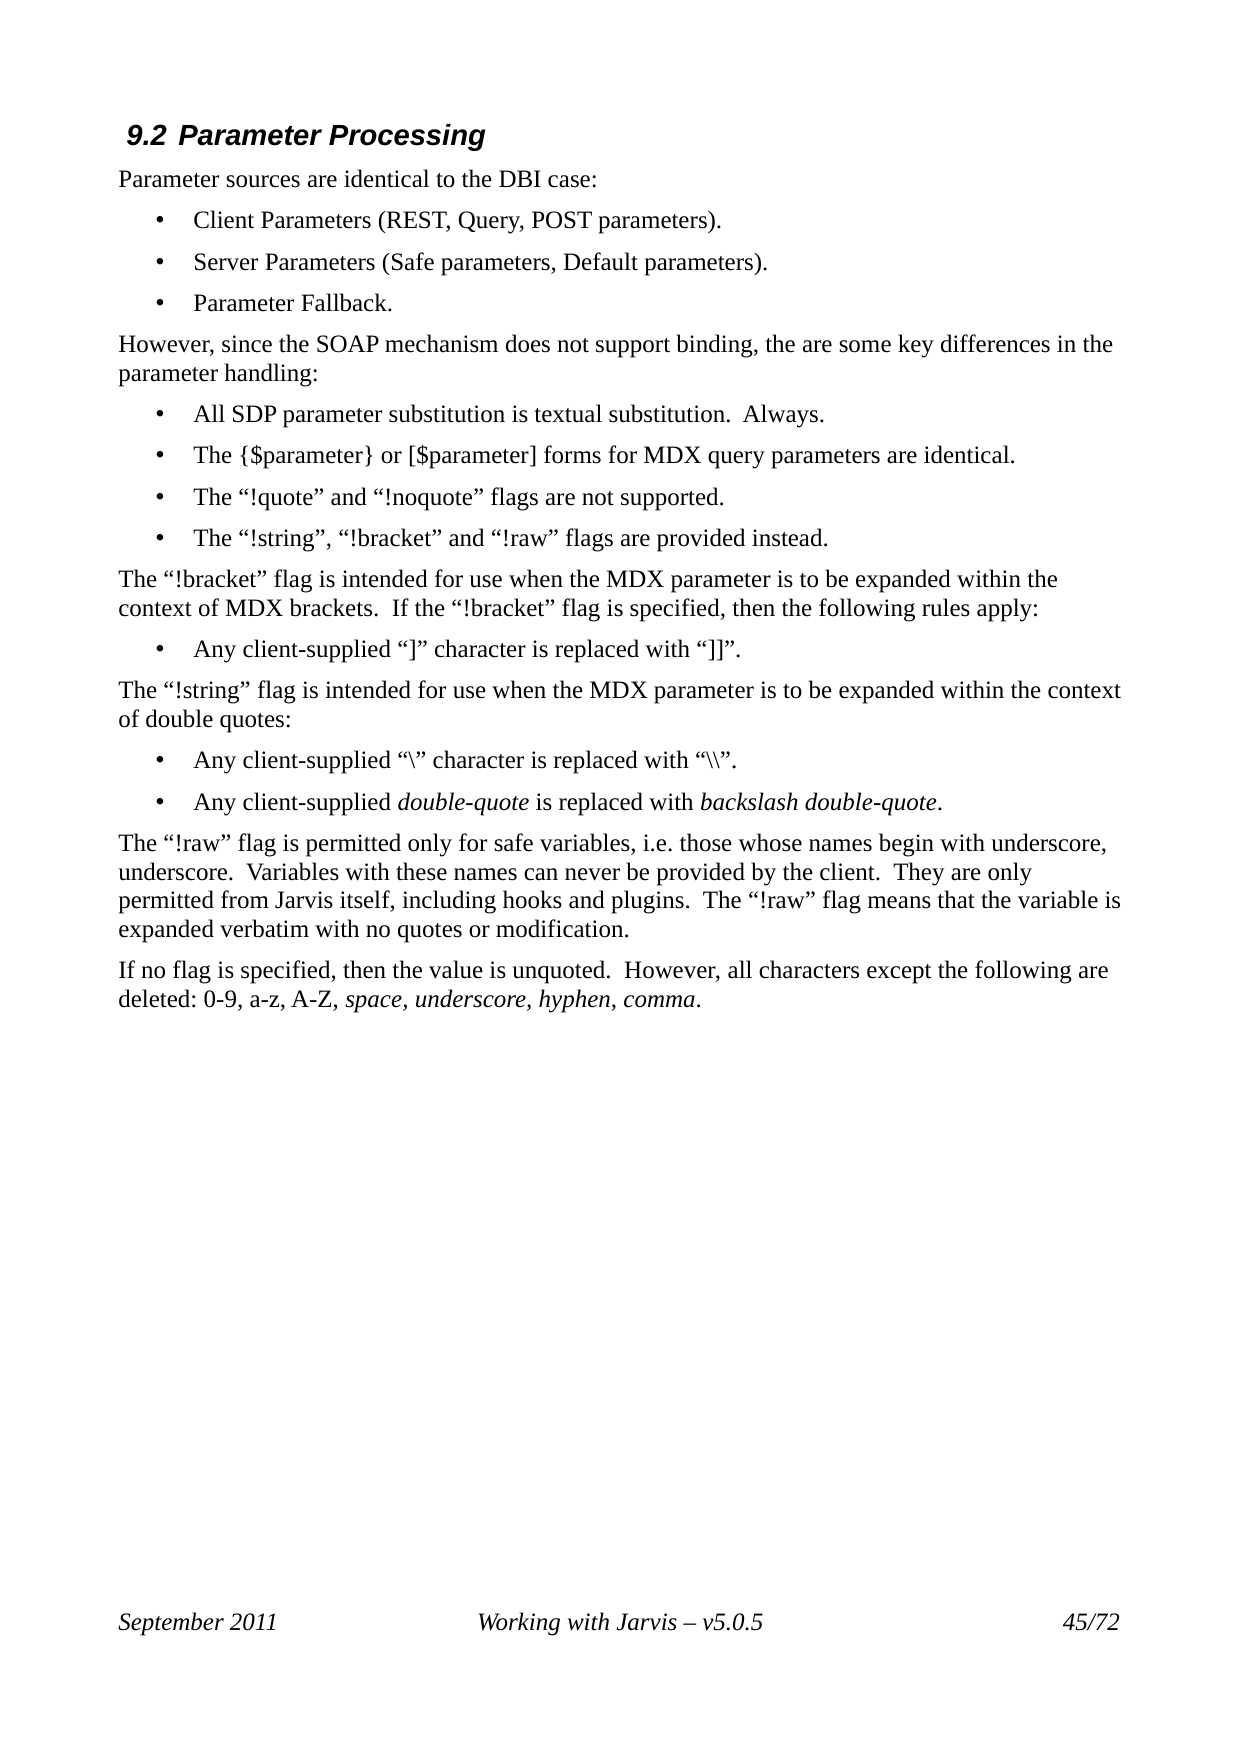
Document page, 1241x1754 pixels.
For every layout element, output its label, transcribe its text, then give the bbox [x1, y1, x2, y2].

list The “!string”, “!bracket” and “!raw” flags are provided instead. [156, 523, 1122, 552]
list Any client-supplied double-quote is replaced with backslash double-quote. [156, 787, 1122, 815]
list Parameter Fallback. [156, 288, 1122, 317]
text The “!bracket” flag is intended for use when the MDX parameter is to be expanded within the context of MDX brackets. If the “!bracket” flag is specified, then the following rules apply: [118, 564, 1122, 622]
list Any client-supplied “]” character is replaced with “]]”. [156, 634, 1122, 663]
text However, since the SOAP mechanism does not support binding, the are some key differences in the parameter handling: [118, 329, 1122, 387]
text If no flag is specified, then the value is unquoted. However, all characters except the following are deleted: 0-9, a-z, A-Z, space, underscore, hyphen, comma. [118, 955, 1122, 1013]
list The “!quote” and “!noquote” flags are not supported. [156, 482, 1122, 510]
list Any client-supplied “\” character is replaced with “\\”. [156, 745, 1122, 774]
list The {$parameter} or [$parameter] forms for MDX query parameters are identical. [156, 440, 1122, 469]
list Client Parameters (REST, Query, POST parameters). [156, 205, 1122, 234]
list All SDP parameter substitution is textual substitution. Always. [156, 399, 1122, 428]
list Server Parameters (Safe parameters, Default parameters). [156, 247, 1122, 275]
subtitle Parameter Processing [118, 118, 1122, 152]
text The “!raw” flag is permitted only for safe variables, i.e. those whose names begin with underscore, underscore. Variables with these names can never be provided by the client. They are only permitted from Jarvis itself, including hooks and plugins. The “!raw” flag means that the variable is expanded verbatim with no quotes or modification. [118, 828, 1122, 943]
text The “!string” flag is intended for use when the MDX parameter is to be expanded within the context of double quotes: [118, 675, 1122, 733]
text Parameter sources are identical to the DBI case: [118, 164, 1122, 193]
